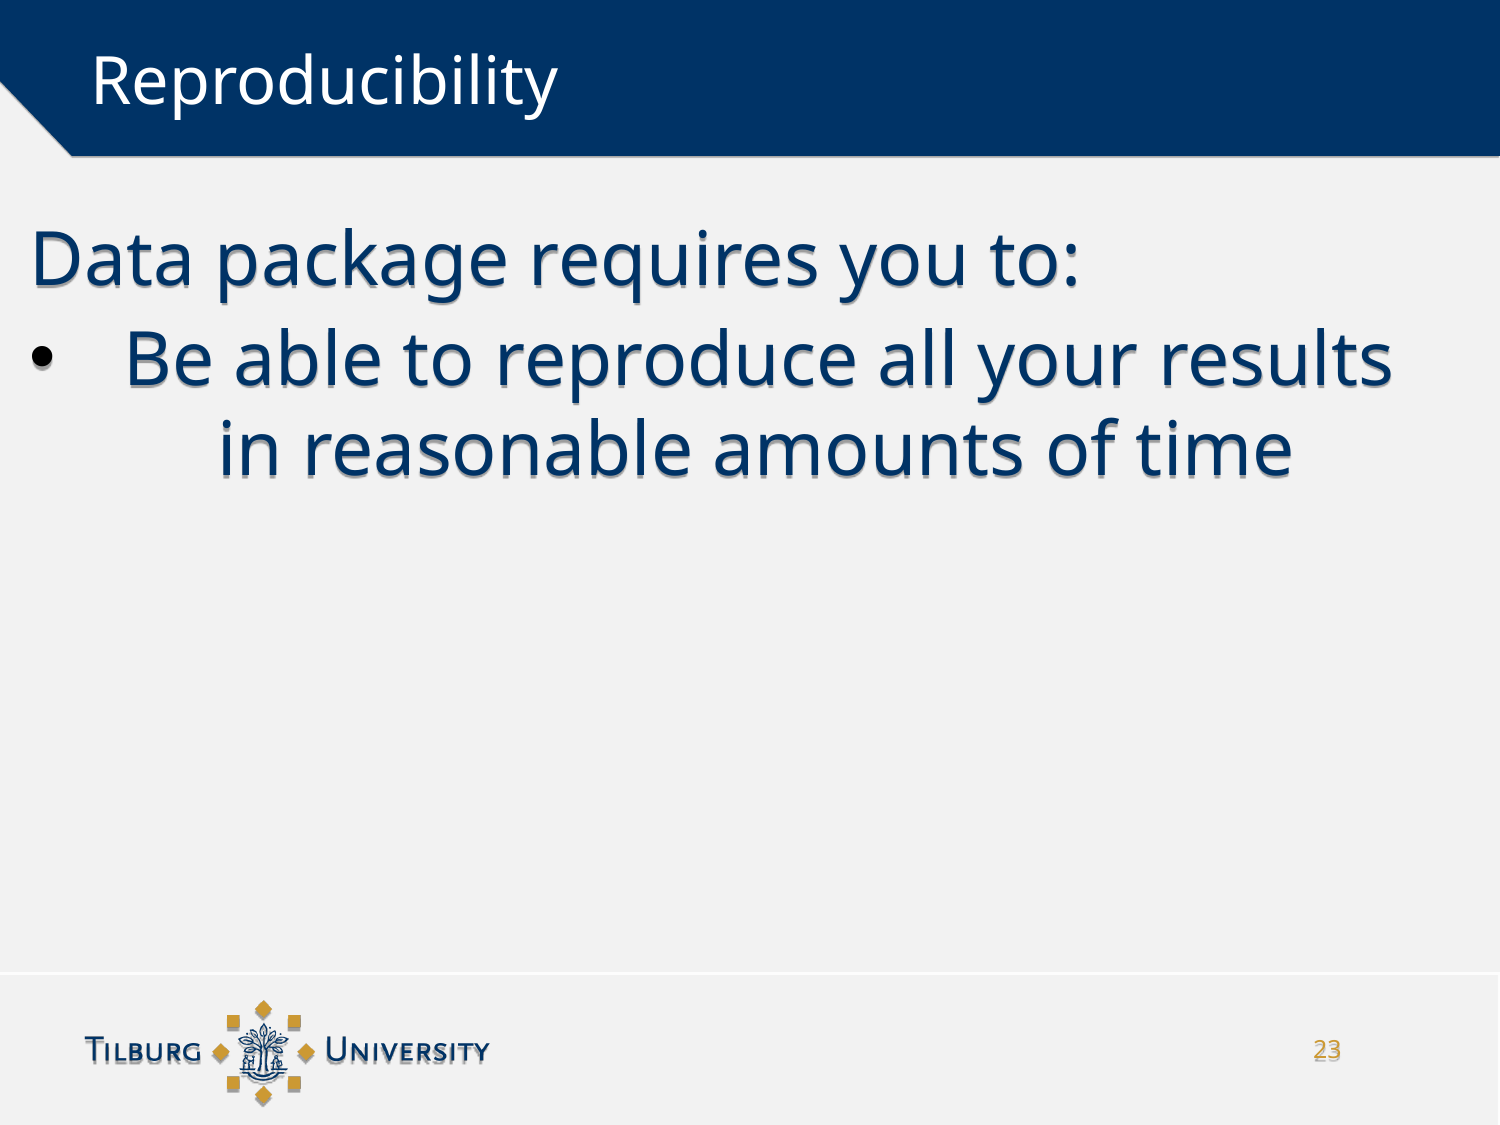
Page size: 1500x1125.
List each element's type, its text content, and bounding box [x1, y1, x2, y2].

text_box Data package requires you to: Be able to reproduce all your results in reasonable amounts of time [14, 202, 1450, 971]
title Reproducibility [75, 0, 1426, 156]
text_box [1298, 1026, 1426, 1087]
